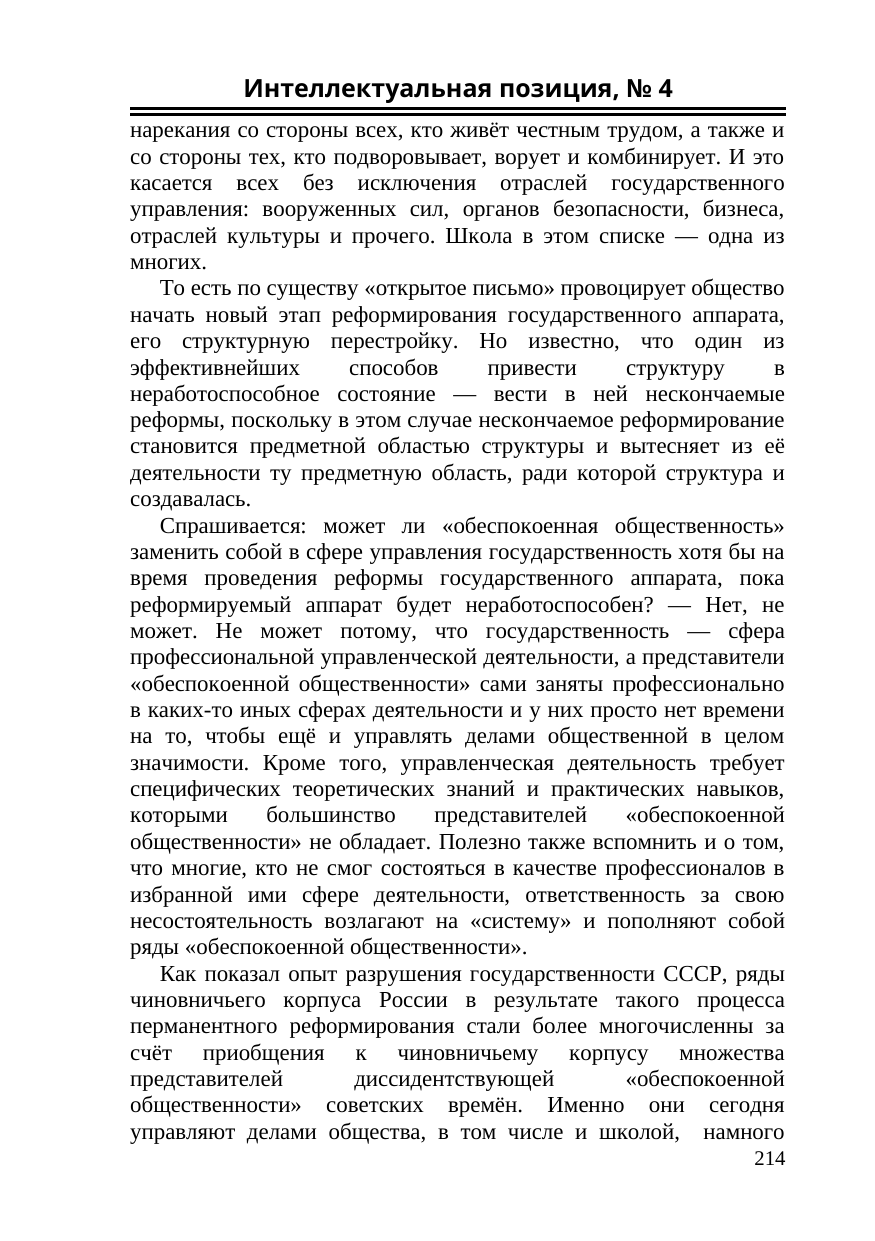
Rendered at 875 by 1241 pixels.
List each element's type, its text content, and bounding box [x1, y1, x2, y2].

text Как показал опыт разрушения государственности СССР, ряды чиновничьего корпуса России в результате такого процесса перманентного реформирования стали более многочисленны за счёт приобщения к чиновничьему корпусу множества представителей диссидентствующей «обеспокоенной общественности» советских времён. Именно они сегодня управляют делами общества, в том числе и школой, намного [130, 960, 786, 1144]
text Спрашивается: может ли «обеспокоенная общественность» заменить собой в сфере управления государственность хотя бы на время проведения реформы государственного аппарата, пока реформируемый аппарат будет неработоспособен? — Нет, не может. Не может потому, что государственность — сфера профессиональной управленческой деятельности, а представители «обеспокоенной общественности» сами заняты профессионально в каких-то иных сферах деятельности и у них просто нет времени на то, чтобы ещё и управлять делами общественной в целом значимости. Кроме того, управленческая деятельность требует специфических теоретических знаний и практических навыков, которыми большинство представителей «обеспокоенной общественности» не обладает. Полезно также вспомнить и о том, что многие, кто не смог состояться в качестве профессионалов в избранной ими сфере деятельности, ответственность за свою несостоятельность возлагают на «систему» и пополняют собой ряды «обеспокоенной общественности». [130, 512, 786, 960]
text нарекания со стороны всех, кто живёт честным трудом, а также и со стороны тех, кто подворовывает, ворует и комбинирует. И это касается всех без исключения отраслей государственного управления: вооруженных сил, органов безопасности, бизнеса, отраслей культуры и прочего. Школа в этом списке — одна из многих. [130, 116, 786, 274]
text То есть по существу «открытое письмо» провоцирует общество начать новый этап реформирования государственного аппарата, его структурную перестройку. Но известно, что один из эффективнейших способов привести структуру в неработоспособное состояние — вести в ней нескончаемые реформы, поскольку в этом случае нескончаемое реформирование становится предметной областью структуры и вытесняет из её деятельности ту предметную область, ради которой структура и создавалась. [130, 274, 786, 512]
